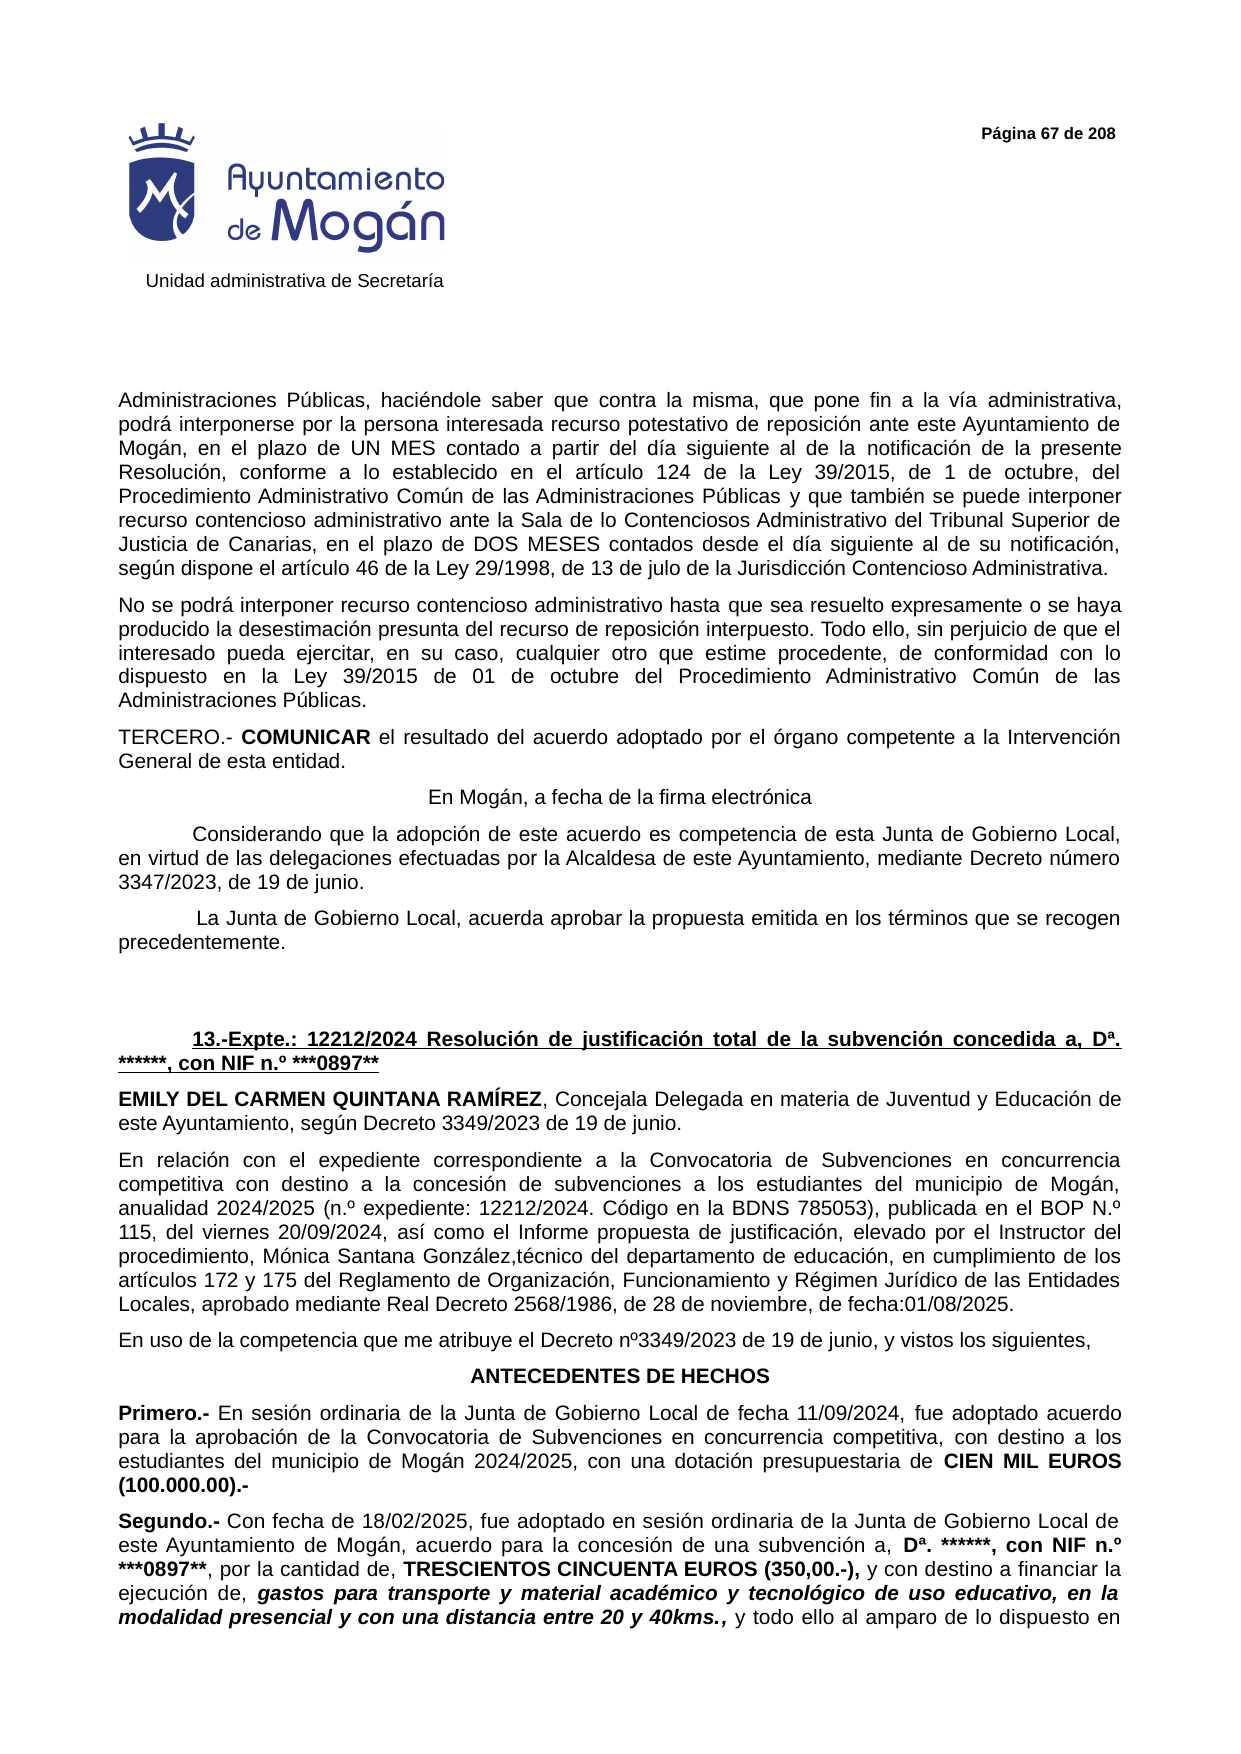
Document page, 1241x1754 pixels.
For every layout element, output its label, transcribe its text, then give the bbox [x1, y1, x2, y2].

text La Junta de Gobierno Local, acuerda aprobar la propuesta emitida en los términos que se recogen precedentemente. [118, 906, 1122, 954]
text En relación con el expediente correspondiente a la Convocatoria de Subvenciones en concurrencia competitiva con destino a la concesión de subvenciones a los estudiantes del municipio de Mogán, anualidad 2024/2025 (n.º expediente: 12212/2024. Código en la BDNS 785053), publicada en el BOP N.º 115, del viernes 20/09/2024, así como el Informe propuesta de justificación, elevado por el Instructor del procedimiento, Mónica Santana González,técnico del departamento de educación, en cumplimiento de los artículos 172 y 175 del Reglamento de Organización, Funcionamiento y Régimen Jurídico de las Entidades Locales, aprobado mediante Real Decreto 2568/1986, de 28 de noviembre, de fecha:01/08/2025. [118, 1148, 1122, 1315]
text EMILY DEL CARMEN QUINTANA RAMÍREZ, Concejala Delegada en materia de Juventud y Educación de este Ayuntamiento, según Decreto 3349/2023 de 19 de junio. [118, 1087, 1122, 1135]
text 13.-Expte.: 12212/2024 Resolución de justificación total de la subvención concedida a, Dª. ******, con NIF n.º ***0897** [118, 1003, 1122, 1075]
text En uso de la competencia que me atribuye el Decreto nº3349/2023 de 19 de junio, y vistos los siguientes, [118, 1328, 1122, 1352]
text Primero.- En sesión ordinaria de la Junta de Gobierno Local de fecha 11/09/2024, fue adoptado acuerdo para la aprobación de la Convocatoria de Subvenciones en concurrencia competitiva, con destino a los estudiantes del municipio de Mogán 2024/2025, con una dotación presupuestaria de CIEN MIL EUROS (100.000.00).- [118, 1401, 1122, 1497]
text No se podrá interponer recurso contencioso administrativo hasta que sea resuelto expresamente o se haya producido la desestimación presunta del recurso de reposición interpuesto. Todo ello, sin perjuicio de que el interesado pueda ejercitar, en su caso, cualquier otro que estime procedente, de conformidad con lo dispuesto en la Ley 39/2015 de 01 de octubre del Procedimiento Administrativo Común de las Administraciones Públicas. [118, 592, 1122, 712]
text Segundo.- Con fecha de 18/02/2025, fue adoptado en sesión ordinaria de la Junta de Gobierno Local de este Ayuntamiento de Mogán, acuerdo para la concesión de una subvención a, Dª. ******, con NIF n.º ***0897**, por la cantidad de, TRESCIENTOS CINCUENTA EUROS (350,00.-), y con destino a financiar la ejecución de, gastos para transporte y material académico y tecnológico de uso educativo, en la modalidad presencial y con una distancia entre 20 y 40kms., y todo ello al amparo de lo dispuesto en [118, 1509, 1122, 1629]
text TERCERO.- COMUNICAR el resultado del acuerdo adoptado por el órgano competente a la Intervención General de esta entidad. [118, 725, 1122, 773]
picture [128, 123, 445, 259]
text En Mogán, a fecha de la firma electrónica [118, 785, 1122, 809]
text Considerando que la adopción de este acuerdo es competencia de esta Junta de Gobierno Local, en virtud de las delegaciones efectuadas por la Alcaldesa de este Ayuntamiento, mediante Decreto número 3347/2023, de 19 de junio. [118, 822, 1122, 893]
text Administraciones Públicas, haciéndole saber que contra la misma, que pone fin a la vía administrativa, podrá interponerse por la persona interesada recurso potestativo de reposición ante este Ayuntamiento de Mogán, en el plazo de UN MES contado a partir del día siguiente al de la notificación de la presente Resolución, conforme a lo establecido en el artículo 124 de la Ley 39/2015, de 1 de octubre, del Procedimiento Administrativo Común de las Administraciones Públicas y que también se puede interponer recurso contencioso administrativo ante la Sala de lo Contenciosos Administrativo del Tribunal Superior de Justicia de Canarias, en el plazo de DOS MESES contados desde el día siguiente al de su notificación, según dispone el artículo 46 de la Ley 29/1998, de 13 de julo de la Jurisdicción Contencioso Administrativa. [118, 388, 1122, 580]
text ANTECEDENTES DE HECHOS [118, 1364, 1122, 1388]
